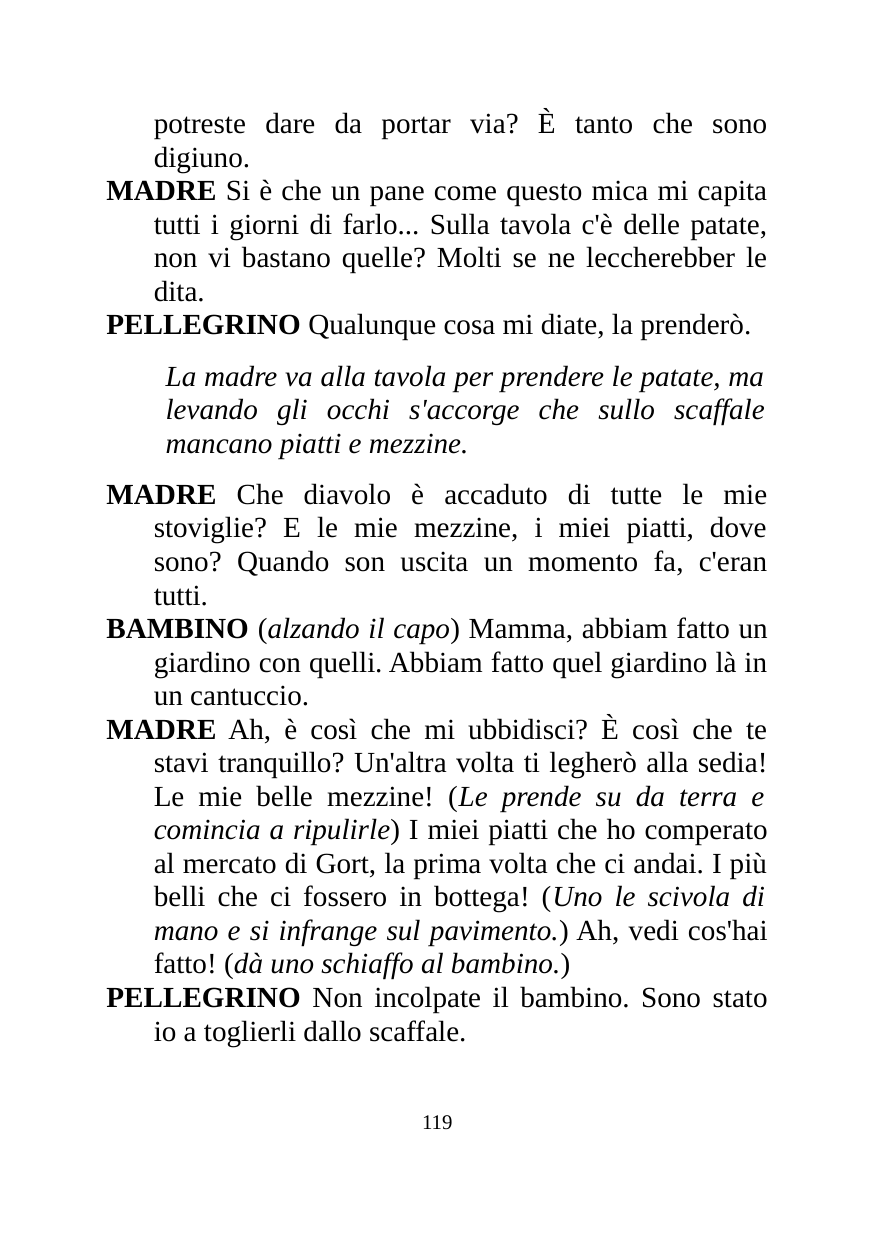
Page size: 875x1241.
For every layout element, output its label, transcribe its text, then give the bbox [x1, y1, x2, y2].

text potreste dare da portar via? È tanto che sono digiuno. [106, 106, 768, 173]
text PELLEGRINO Qualunque cosa mi diate, la prenderò. [106, 307, 768, 341]
text PELLEGRINO Non incolpate il bambino. Sono stato io a toglierli dallo scaffale. [106, 980, 768, 1047]
text MADRE Che diavolo è accaduto di tutte le mie stoviglie? E le mie mezzine, i miei piatti, dove sono? Quando son uscita un momento fa, c'eran tutti. [106, 477, 768, 611]
text MADRE Si è che un pane come questo mica mi capita tutti i giorni di farlo... Sulla tavola c'è delle patate, non vi bastano quelle? Molti se ne leccherebber le dita. [106, 173, 768, 307]
text La madre va alla tavola per prendere le patate, ma levando gli occhi s'accorge che sullo scaffale mancano piatti e mezzine. [165, 359, 768, 459]
text MADRE Ah, è così che mi ubbidisci? È così che te stavi tranquillo? Un'altra volta ti legherò alla sedia! Le mie belle mezzine! (Le prende su da terra e comincia a ripulirle) I miei piatti che ho comperato al mercato di Gort, la prima volta che ci andai. I più belli che ci fossero in bottega! (Uno le scivola di mano e si infrange sul pavimento.) Ah, vedi cos'hai fatto! (dà uno schiaffo al bambino.) [106, 712, 768, 980]
text BAMBINO (alzando il capo) Mamma, abbiam fatto un giardino con quelli. Abbiam fatto quel giardino là in un cantuccio. [106, 611, 768, 712]
